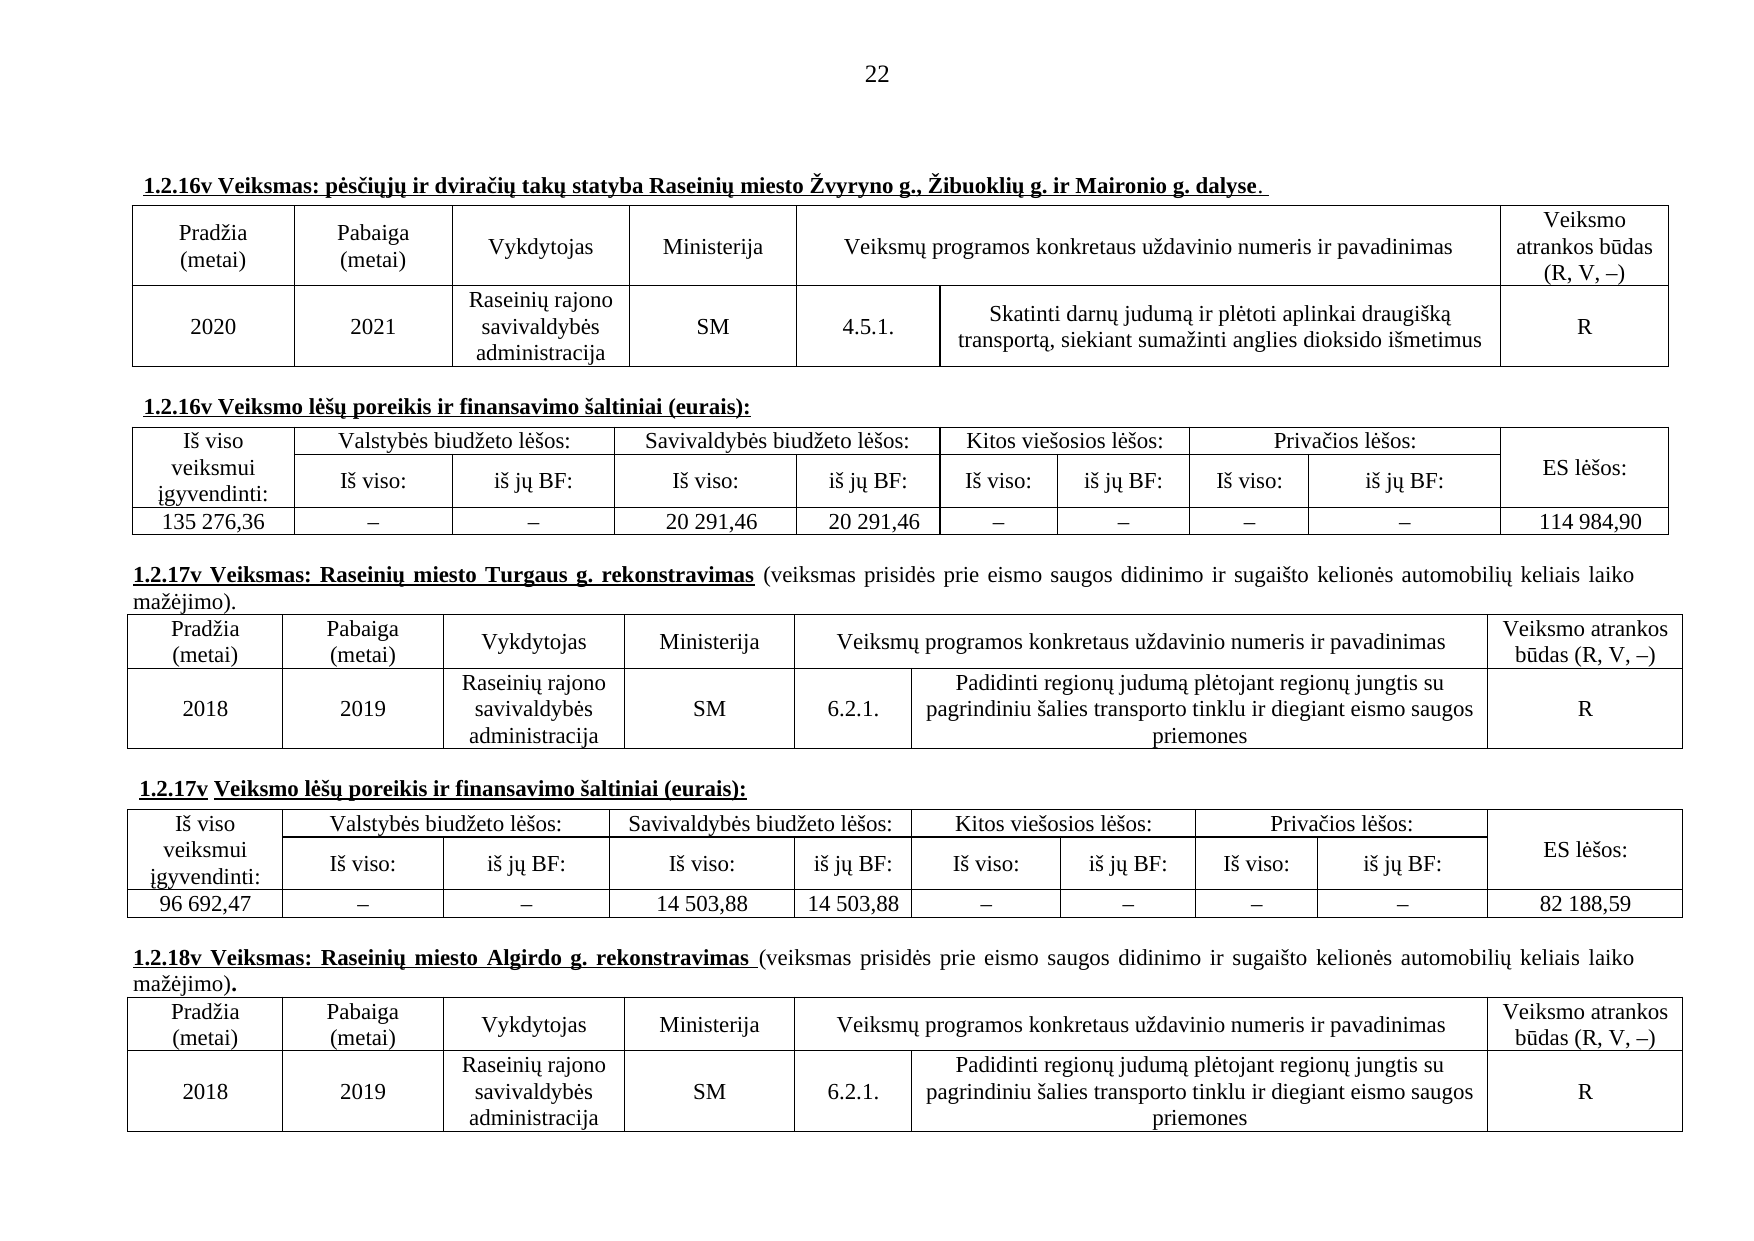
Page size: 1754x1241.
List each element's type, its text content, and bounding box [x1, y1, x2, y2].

table_cell 114 984,90 [1501, 508, 1668, 534]
table_cell 6.2.1. [795, 669, 911, 748]
table_cell – [453, 508, 614, 534]
table_cell ES lėšos: [1501, 428, 1668, 507]
table_cell [1669, 205, 1694, 285]
table_cell Iš viso: [615, 455, 796, 507]
table_cell Iš viso: [295, 455, 452, 507]
table_cell iš jų BF: [444, 838, 609, 889]
table_cell – [1058, 508, 1189, 534]
table_cell 14 503,88 [610, 890, 794, 917]
table_cell SM [625, 1051, 794, 1131]
table_cell [1669, 285, 1694, 366]
table_cell Kitos viešosios lėšos: [912, 810, 1195, 836]
table_cell Iš viso: [1190, 455, 1308, 507]
table_cell – [1196, 890, 1317, 917]
table_cell Kitos viešosios lėšos: [941, 428, 1189, 454]
table_cell Iš viso: [610, 838, 794, 889]
table_cell Veiksmų programos konkretaus uždavinio numeris ir pavadinimas [797, 206, 1500, 285]
table_cell Valstybės biudžeto lėšos: [283, 810, 609, 836]
table_cell iš jų BF: [453, 455, 614, 507]
table_header Ministerija [625, 615, 794, 668]
table_header Veiksmų programos konkretaus uždavinio numeris ir pavadinimas [795, 998, 1487, 1050]
table_header Pabaiga (metai) [283, 998, 443, 1050]
table_cell Vykdytojas [453, 206, 629, 285]
table_cell iš jų BF: [797, 455, 939, 507]
table_cell [128, 205, 132, 285]
table_header Vykdytojas [444, 615, 624, 668]
table_cell Privačios lėšos: [1190, 428, 1500, 454]
table_cell Pabaiga (metai) [295, 206, 452, 285]
table_cell 2018 [128, 669, 282, 748]
table_cell [128, 454, 132, 507]
table_header Veiksmų programos konkretaus uždavinio numeris ir pavadinimas [795, 615, 1487, 668]
table_cell – [1190, 508, 1308, 534]
table_cell [1669, 454, 1694, 507]
table_cell Savivaldybės biudžeto lėšos: [610, 810, 911, 836]
table_cell 20 291,46 [797, 508, 939, 534]
text 1.2.18v Veiksmas: Raseinių miesto Algirdo g. rekonstravimas (veiksmas prisidės prie eismo saugos didinimo ir sugaišto kelionės automobilių keliais laiko mažėjimo). [133, 944, 1636, 997]
table_cell Valstybės biudžeto lėšos: [295, 428, 614, 454]
table_cell Pradžia (metai) [133, 206, 294, 285]
table_cell 2019 [283, 1051, 443, 1131]
table_header [1669, 145, 1694, 205]
table_cell Iš viso veiksmui įgyvendinti: [128, 810, 282, 889]
table_cell 14 503,88 [795, 890, 911, 917]
table_cell – [283, 890, 443, 917]
table_cell R [1488, 1051, 1682, 1131]
table_header Vykdytojas [444, 998, 624, 1050]
table_cell [128, 366, 132, 427]
table_header 1.2.16v Veiksmas: pėsčiųjų ir dviračių takų statyba Raseinių miesto Žvyryno g., Žibuoklių g. ir Maironio g. dalyse. [132, 145, 1668, 205]
table_cell Ministerija [630, 206, 796, 285]
table_cell – [1309, 508, 1500, 534]
table_cell Skatinti darnų judumą ir plėtoti aplinkai draugišką transportą, siekiant sumažinti anglies dioksido išmetimus [941, 286, 1500, 366]
table_header Pabaiga (metai) [283, 615, 443, 668]
table_cell iš jų BF: [1061, 838, 1195, 889]
table_cell 135 276,36 [133, 508, 294, 534]
table_cell [1669, 507, 1694, 534]
table_cell 96 692,47 [128, 890, 282, 917]
table_cell Padidinti regionų judumą plėtojant regionų jungtis su pagrindiniu šalies transporto tinklu ir diegiant eismo saugos priemones [912, 1051, 1487, 1131]
table_cell SM [630, 286, 796, 366]
table_cell Savivaldybės biudžeto lėšos: [615, 428, 939, 454]
table_cell 20 291,46 [615, 508, 796, 534]
table_cell – [295, 508, 452, 534]
table_cell 82 188,59 [1488, 890, 1682, 917]
table_cell – [912, 890, 1060, 917]
table_cell Iš viso: [1196, 838, 1317, 889]
text 1.2.17v Veiksmas: Raseinių miesto Turgaus g. rekonstravimas (veiksmas prisidės prie eismo saugos didinimo ir sugaišto kelionės automobilių keliais laiko mažėjimo). [133, 561, 1636, 614]
table_cell Padidinti regionų judumą plėtojant regionų jungtis su pagrindiniu šalies transporto tinklu ir diegiant eismo saugos priemones [912, 669, 1487, 748]
table_cell – [1061, 890, 1195, 917]
table_cell Iš viso: [941, 455, 1057, 507]
table_cell [128, 507, 132, 534]
table_header Ministerija [625, 998, 794, 1050]
table_cell R [1488, 669, 1682, 748]
table_header Veiksmo atrankos būdas (R, V, –) [1488, 615, 1682, 668]
table_cell Iš viso veiksmui įgyvendinti: [133, 428, 294, 507]
table_cell – [941, 508, 1057, 534]
table_cell Iš viso: [912, 838, 1060, 889]
table_header Veiksmo atrankos būdas (R, V, –) [1488, 998, 1682, 1050]
table_cell 2018 [128, 1051, 282, 1131]
table_cell 2019 [283, 669, 443, 748]
table_cell Privačios lėšos: [1196, 810, 1487, 836]
table_cell iš jų BF: [1058, 455, 1189, 507]
table_cell 1.2.17v Veiksmo lėšų poreikis ir finansavimo šaltiniai (eurais): [128, 749, 1683, 809]
table_cell Iš viso: [283, 838, 443, 889]
table_cell iš jų BF: [795, 838, 911, 889]
table_cell 2021 [295, 286, 452, 366]
table_cell iš jų BF: [1309, 455, 1500, 507]
table_cell 2020 [133, 286, 294, 366]
table_cell R [1501, 286, 1668, 366]
table_cell Raseinių rajono savivaldybės administracija [453, 286, 629, 366]
table_cell SM [625, 669, 794, 748]
table_cell ES lėšos: [1488, 810, 1682, 889]
table_cell iš jų BF: [1318, 838, 1487, 889]
table_cell Raseinių rajono savivaldybės administracija [444, 1051, 624, 1131]
table_cell [1669, 427, 1694, 454]
table_header Pradžia (metai) [128, 615, 282, 668]
table_cell Veiksmo atrankos būdas (R, V, –) [1501, 206, 1668, 285]
table_cell Raseinių rajono savivaldybės administracija [444, 669, 624, 748]
table_cell – [1318, 890, 1487, 917]
table_header Pradžia (metai) [128, 998, 282, 1050]
table_cell [128, 427, 132, 454]
table_cell [1669, 366, 1694, 427]
table_cell 6.2.1. [795, 1051, 911, 1131]
table_cell 4.5.1. [797, 286, 939, 366]
table_cell 1.2.16v Veiksmo lėšų poreikis ir finansavimo šaltiniai (eurais): [132, 367, 1668, 427]
table_cell – [444, 890, 609, 917]
table_header [128, 145, 132, 205]
table_cell [128, 285, 132, 366]
